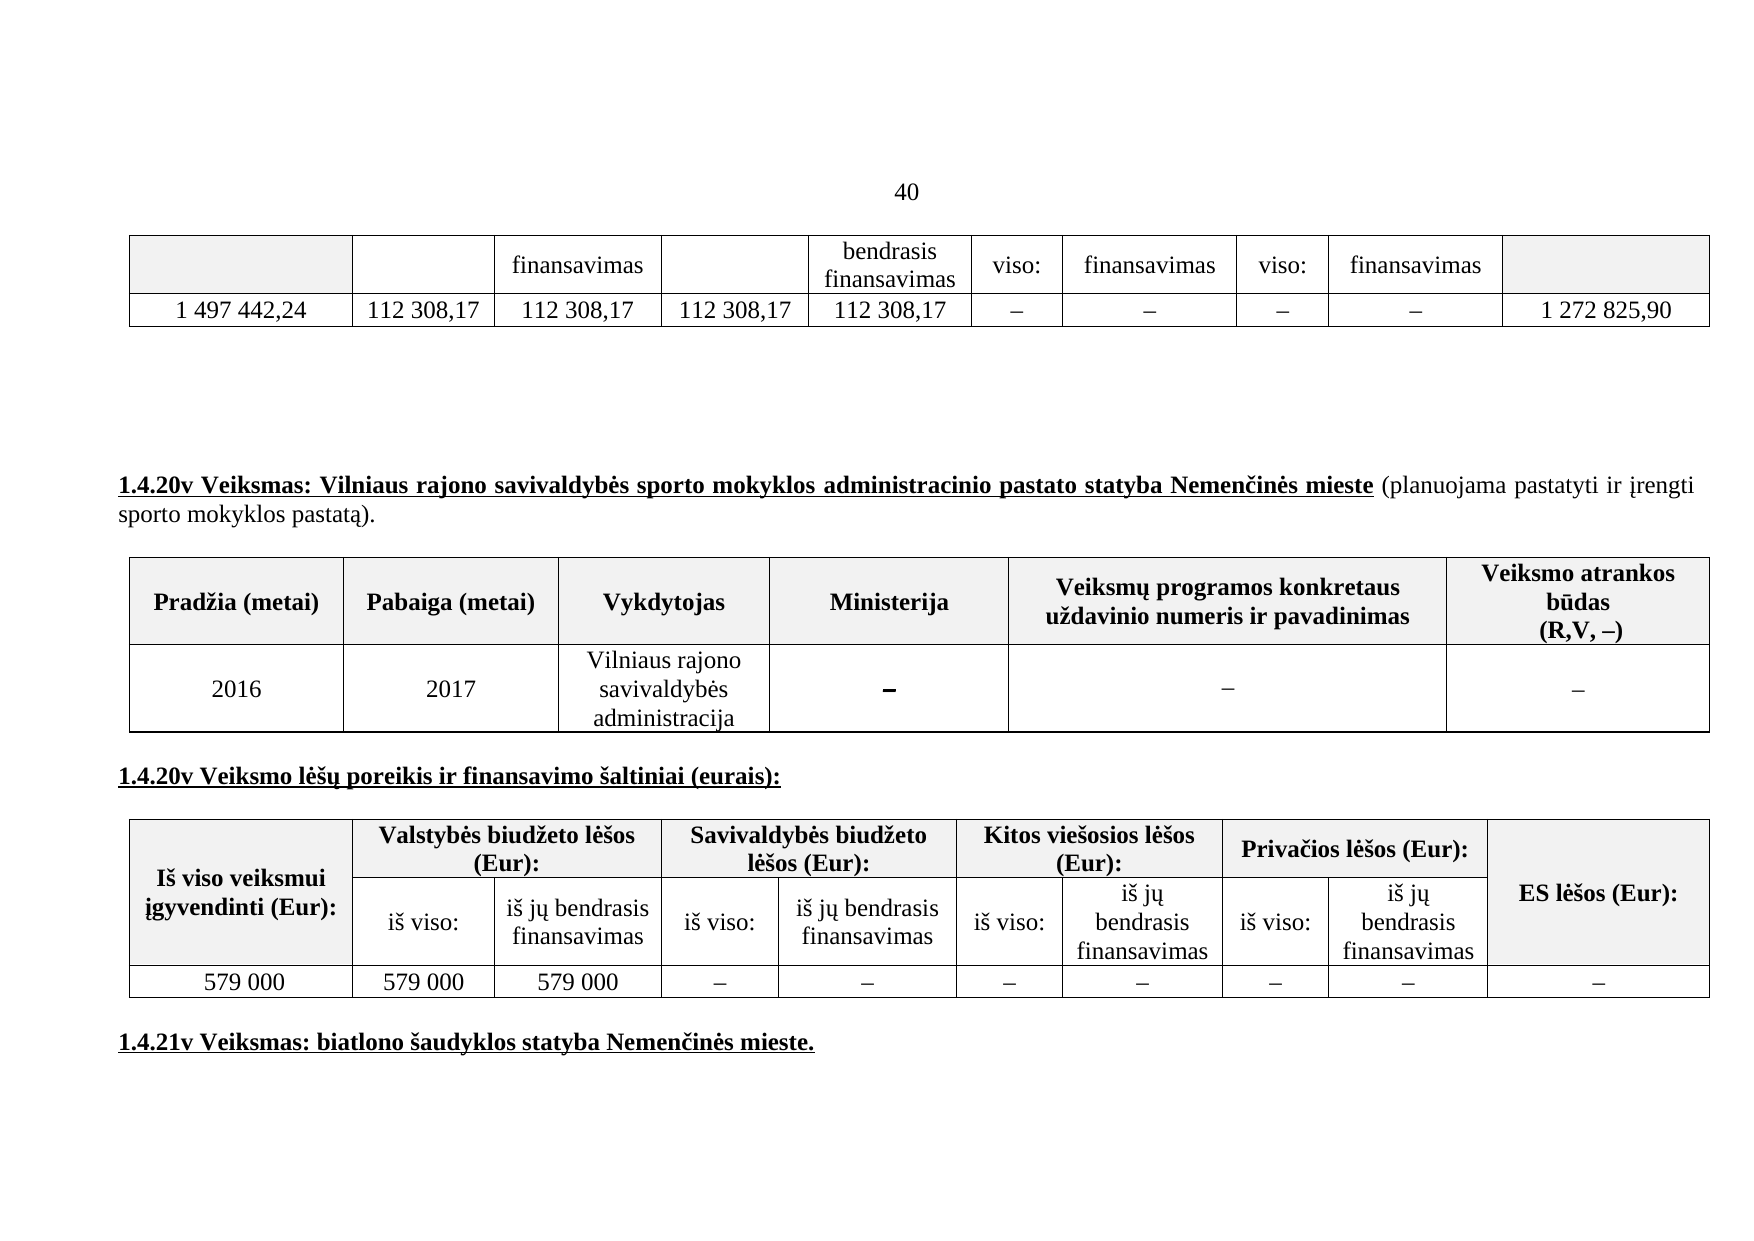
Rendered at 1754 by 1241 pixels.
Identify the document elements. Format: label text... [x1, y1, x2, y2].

table_cell 2016 [130, 645, 343, 731]
table_cell 112 308,17 [495, 294, 661, 326]
table_cell viso: [972, 236, 1062, 293]
table_header [130, 236, 352, 293]
table_cell – [779, 966, 956, 997]
table_cell – [972, 294, 1062, 326]
table_cell 579 000 [495, 966, 661, 997]
table_header Valstybės biudžeto lėšos (Eur): [353, 820, 661, 877]
table_header ES lėšos (Eur): [1488, 820, 1709, 964]
table_header Iš viso veiksmui įgyvendinti (Eur): [130, 820, 352, 964]
text 1.4.20v Veiksmo lėšų poreikis ir finansavimo šaltiniai (eurais): [118, 761, 1695, 790]
table_cell iš jų bendrasis finansavimas [1329, 878, 1487, 964]
table_cell 2017 [344, 645, 558, 731]
text 1.4.21v Veiksmas: biatlono šaudyklos statyba Nemenčinės mieste. [118, 1027, 1695, 1056]
table_cell finansavimas [1063, 236, 1236, 293]
table_cell viso: [1237, 236, 1328, 293]
table_cell [353, 236, 494, 293]
table_cell finansavimas [1329, 236, 1502, 293]
table_cell iš viso: [957, 878, 1062, 964]
table_cell 1 497 442,24 [130, 294, 352, 326]
table_cell – [770, 645, 1008, 731]
table_header Veiksmo atrankos būdas (R,V, –) [1447, 558, 1709, 644]
table_cell 579 000 [130, 966, 352, 997]
table_cell – [1063, 966, 1222, 997]
table_header Vykdytojas [559, 558, 769, 644]
table_cell bendrasis finansavimas [809, 236, 971, 293]
table_cell 579 000 [353, 966, 494, 997]
table_cell 112 308,17 [662, 294, 808, 326]
table_cell iš jų bendrasis finansavimas [779, 878, 956, 964]
table_header Privačios lėšos (Eur): [1223, 820, 1487, 877]
table_header Kitos viešosios lėšos (Eur): [957, 820, 1222, 877]
table_header [1503, 236, 1709, 293]
table_cell – [1009, 645, 1446, 731]
table_cell iš jų bendrasis finansavimas [1063, 878, 1222, 964]
table_header Pradžia (metai) [130, 558, 343, 644]
table_cell – [1329, 294, 1502, 326]
table_header Savivaldybės biudžeto lėšos (Eur): [662, 820, 956, 877]
table_cell iš viso: [1223, 878, 1328, 964]
table_cell – [1329, 966, 1487, 997]
table_cell 1 272 825,90 [1503, 294, 1709, 326]
text 1.4.20v Veiksmas: Vilniaus rajono savivaldybės sporto mokyklos administracinio pastato statyba Nemenčinės mieste (planuojama pastatyti ir įrengti sporto mokyklos pastatą). [118, 471, 1695, 528]
table_cell – [957, 966, 1062, 997]
table_cell iš viso: [353, 878, 494, 964]
table_header Ministerija [770, 558, 1008, 644]
table_cell Vilniaus rajono savivaldybės administracija [559, 645, 769, 731]
table_cell – [1447, 645, 1709, 731]
table_cell – [662, 966, 778, 997]
table_cell – [1223, 966, 1328, 997]
table_header Pabaiga (metai) [344, 558, 558, 644]
table_header Veiksmų programos konkretaus uždavinio numeris ir pavadinimas [1009, 558, 1446, 644]
table_cell – [1488, 966, 1709, 997]
table_cell 112 308,17 [353, 294, 494, 326]
table_cell – [1063, 294, 1236, 326]
table_cell iš viso: [662, 878, 778, 964]
table_cell iš jų bendrasis finansavimas [495, 878, 661, 964]
table_cell finansavimas [495, 236, 661, 293]
table_cell 112 308,17 [809, 294, 971, 326]
table_cell – [1237, 294, 1328, 326]
table_cell [662, 236, 808, 293]
